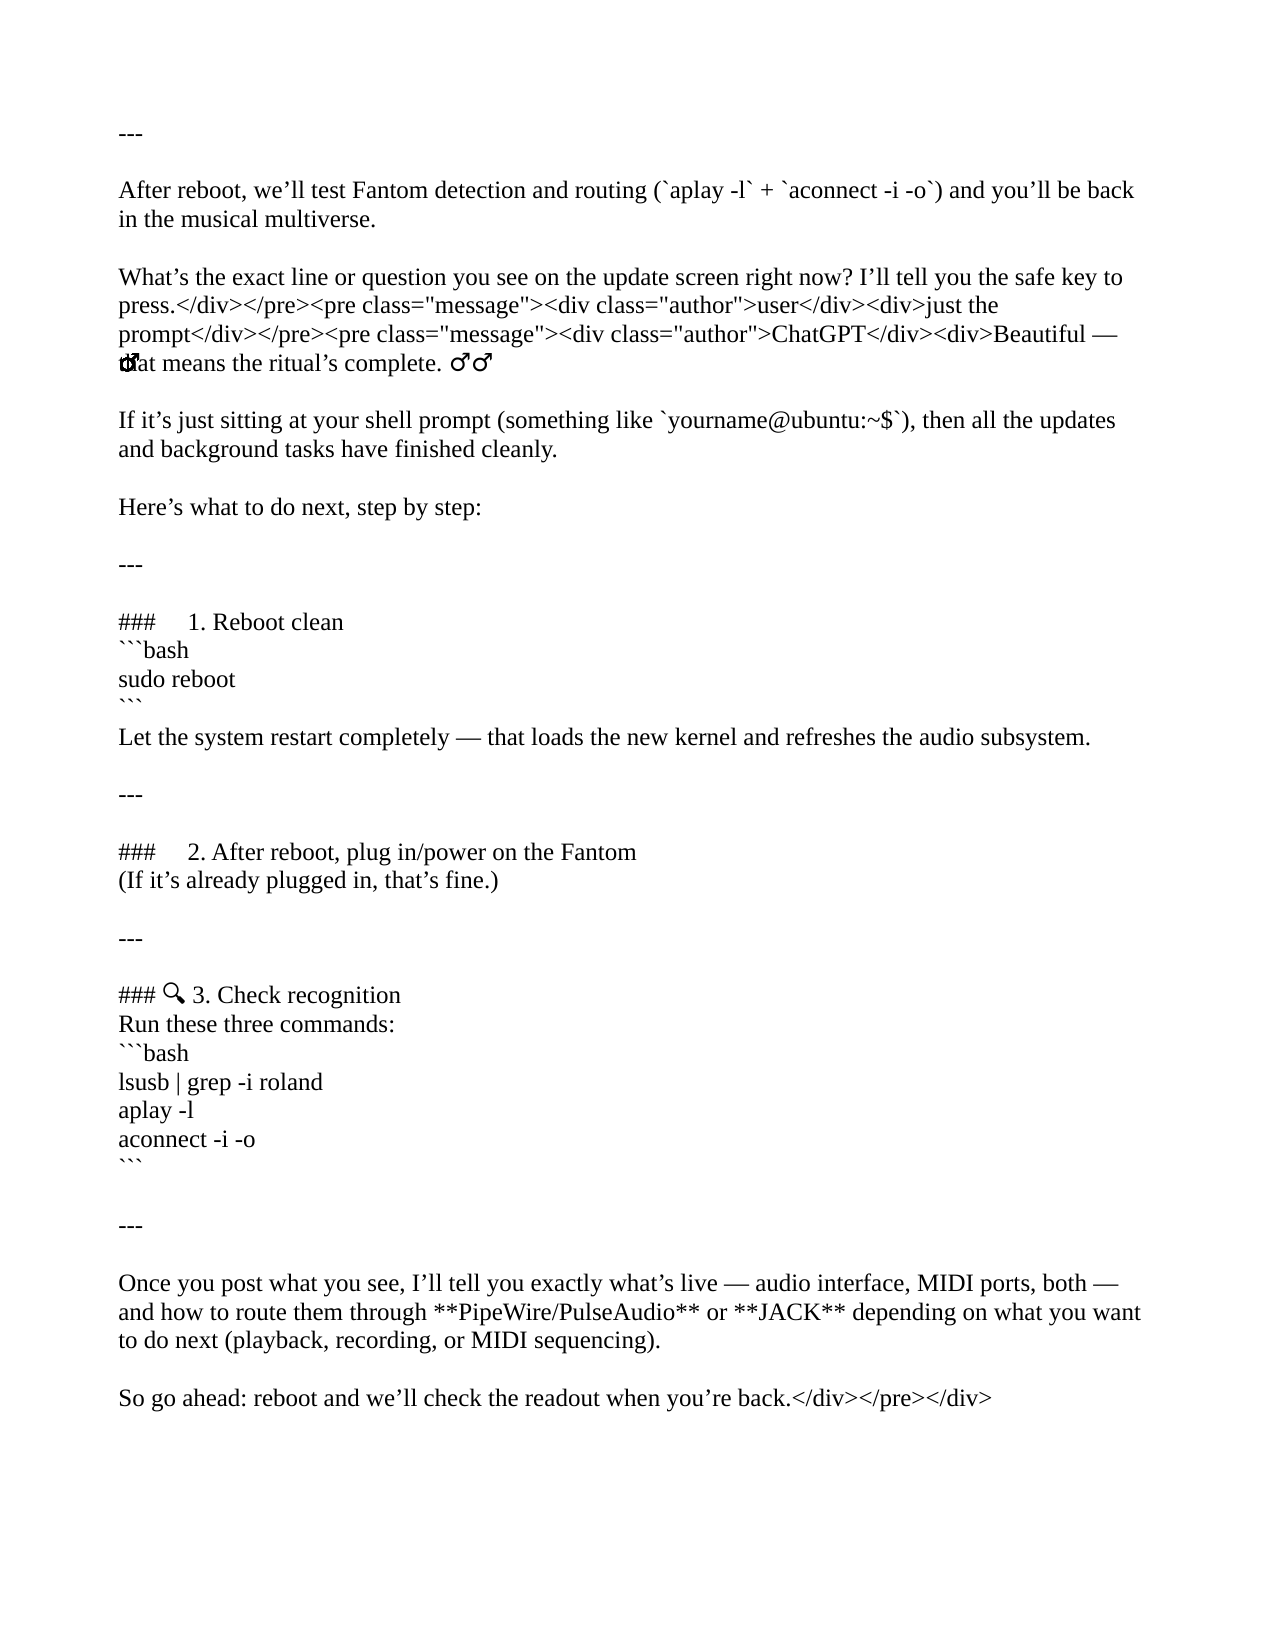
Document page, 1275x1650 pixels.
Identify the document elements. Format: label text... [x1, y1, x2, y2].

text Once you post what you see, I’ll tell you exactly what’s live — audio interface, MIDI ports, both — and how to route them through **PipeWire/PulseAudio** or **JACK** depending on what you want to do next (playback, recording, or MIDI sequencing). [118, 1268, 1157, 1354]
text If it’s just sitting at your shell prompt (something like `yourname@ubuntu:~$`), then all the updates and background tasks have finished cleanly. [118, 406, 1157, 463]
text ### 🔍 3. Check recognition [118, 981, 1157, 1009]
text --- [118, 118, 1157, 147]
text After reboot, we’ll test Fantom detection and routing (`aplay -l` + `aconnect -i -o`) and you’ll be back in the musical multiverse. [118, 176, 1157, 233]
text ``` [118, 693, 1157, 722]
text --- [118, 549, 1157, 578]
text Here’s what to do next, step by step: [118, 492, 1157, 521]
text ```bash [118, 636, 1157, 664]
text Run these three commands: [118, 1009, 1157, 1038]
text ### 🎹 2. After reboot, plug in/power on the Fantom [118, 837, 1157, 866]
text --- [118, 923, 1157, 952]
text (If it’s already plugged in, that’s fine.) [118, 866, 1157, 894]
text What’s the exact line or question you see on the update screen right now? I’ll tell you the safe key to press.</div></pre><pre class="message"><div class="author">user</div><div>just the prompt</div></pre><pre class="message"><div class="author">ChatGPT</div><div>Beautiful — that means the ritual’s complete. 🧙‍♂️ [118, 262, 1157, 377]
text So go ahead: reboot and we’ll check the readout when you’re back.</div></pre></div> [118, 1383, 1157, 1412]
text aconnect -i -o [118, 1124, 1157, 1153]
text --- [118, 1211, 1157, 1239]
text aplay -l [118, 1096, 1157, 1124]
text sudo reboot [118, 664, 1157, 693]
text Let the system restart completely — that loads the new kernel and refreshes the audio subsystem. [118, 722, 1157, 751]
text --- [118, 779, 1157, 808]
text ``` [118, 1153, 1157, 1182]
text ### ✅ 1. Reboot clean [118, 607, 1157, 636]
text lsusb | grep -i roland [118, 1067, 1157, 1096]
text ```bash [118, 1038, 1157, 1067]
